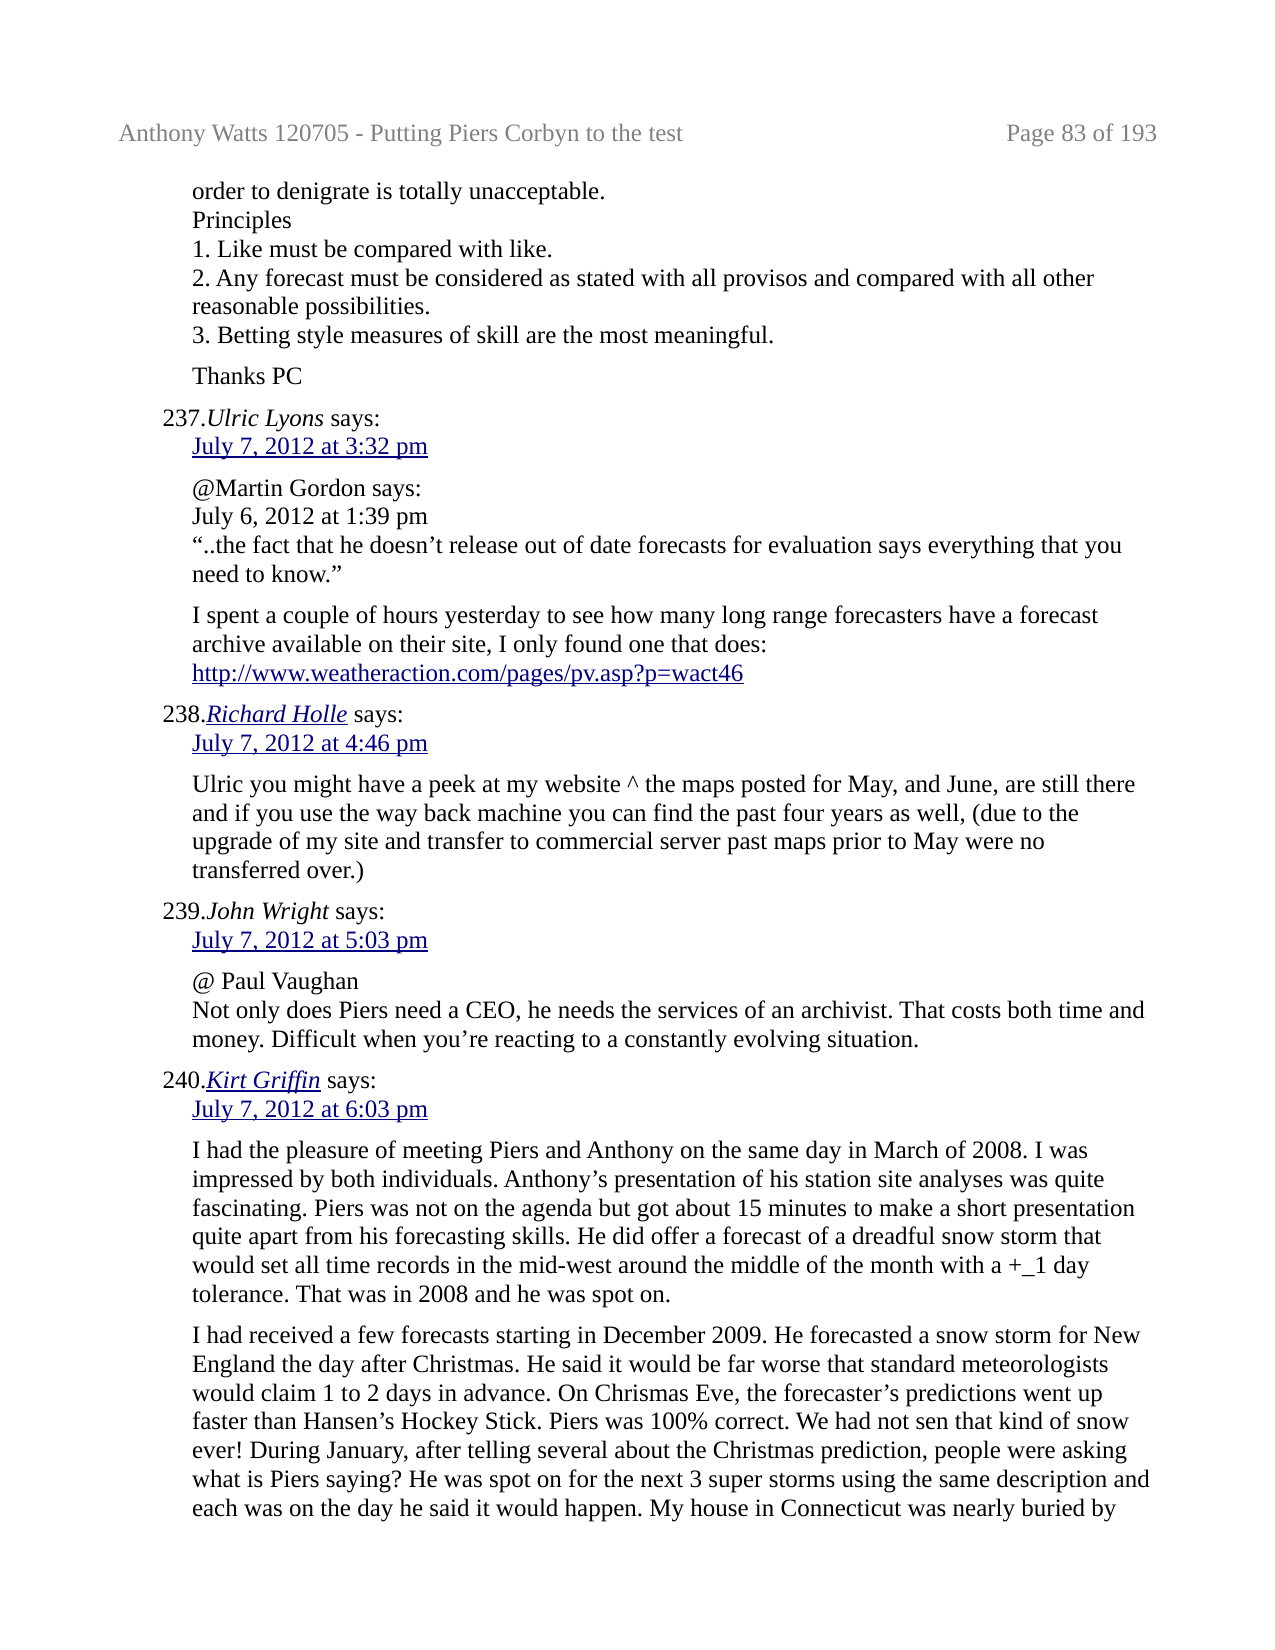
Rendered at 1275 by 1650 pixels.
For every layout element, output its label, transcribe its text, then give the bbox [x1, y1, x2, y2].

list @ Paul Vaughan Not only does Piers need a CEO, he needs the services of an archivist. That costs both time and money. Difficult when you’re reacting to a constantly evolving situation. [162, 966, 1157, 1053]
list John Wright says: [162, 896, 1157, 925]
list July 7, 2012 at 3:32 pm [162, 431, 1157, 460]
list Thanks PC [162, 361, 1157, 390]
list July 7, 2012 at 4:46 pm [162, 728, 1157, 756]
list I had the pleasure of meeting Piers and Anthony on the same day in March of 2008. I was impressed by both individuals. Anthony’s presentation of his station site analyses was quite fascinating. Piers was not on the agenda but got about 15 minutes to make a short presentation quite apart from his forecasting skills. He did offer a forecast of a dreadful snow storm that would set all time records in the mid-west around the middle of the month with a +_1 day tolerance. That was in 2008 and he was spot on. [162, 1135, 1157, 1308]
list Kirt Griffin says: [162, 1065, 1157, 1094]
list I had received a few forecasts starting in December 2009. He forecasted a snow storm for New England the day after Christmas. He said it would be far worse that standard meteorologists would claim 1 to 2 days in advance. On Chrismas Eve, the forecaster’s predictions went up faster than Hansen’s Hockey Stick. Piers was 100% correct. We had not sen that kind of snow ever! During January, after telling several about the Christmas prediction, people were asking what is Piers saying? He was spot on for the next 3 super storms using the same description and each was on the day he said it would happen. My house in Connecticut was nearly buried by [162, 1320, 1157, 1521]
list @Martin Gordon says: July 6, 2012 at 1:39 pm “..the fact that he doesn’t release out of date forecasts for evaluation says everything that you need to know.” [162, 473, 1157, 588]
list Ulric you might have a peek at my website ^ the maps posted for May, and June, are still there and if you use the way back machine you can find the past four years as well, (due to the upgrade of my site and transfer to commercial server past maps prior to May were no transferred over.) [162, 769, 1157, 884]
list July 7, 2012 at 5:03 pm [162, 925, 1157, 954]
list I spent a couple of hours yesterday to see how many long range forecasters have a forecast archive available on their site, I only found one that does: http://www.weatheraction.com/pages/pv.asp?p=wact46 [162, 600, 1157, 686]
list Richard Holle says: [162, 699, 1157, 728]
list Ulric Lyons says: [162, 403, 1157, 431]
list July 7, 2012 at 6:03 pm [162, 1094, 1157, 1123]
list order to denigrate is totally unacceptable. Principles 1. Like must be compared with like. 2. Any forecast must be considered as stated with all provisos and compared with all other reasonable possibilities. 3. Betting style measures of skill are the most meaningful. [162, 176, 1157, 349]
